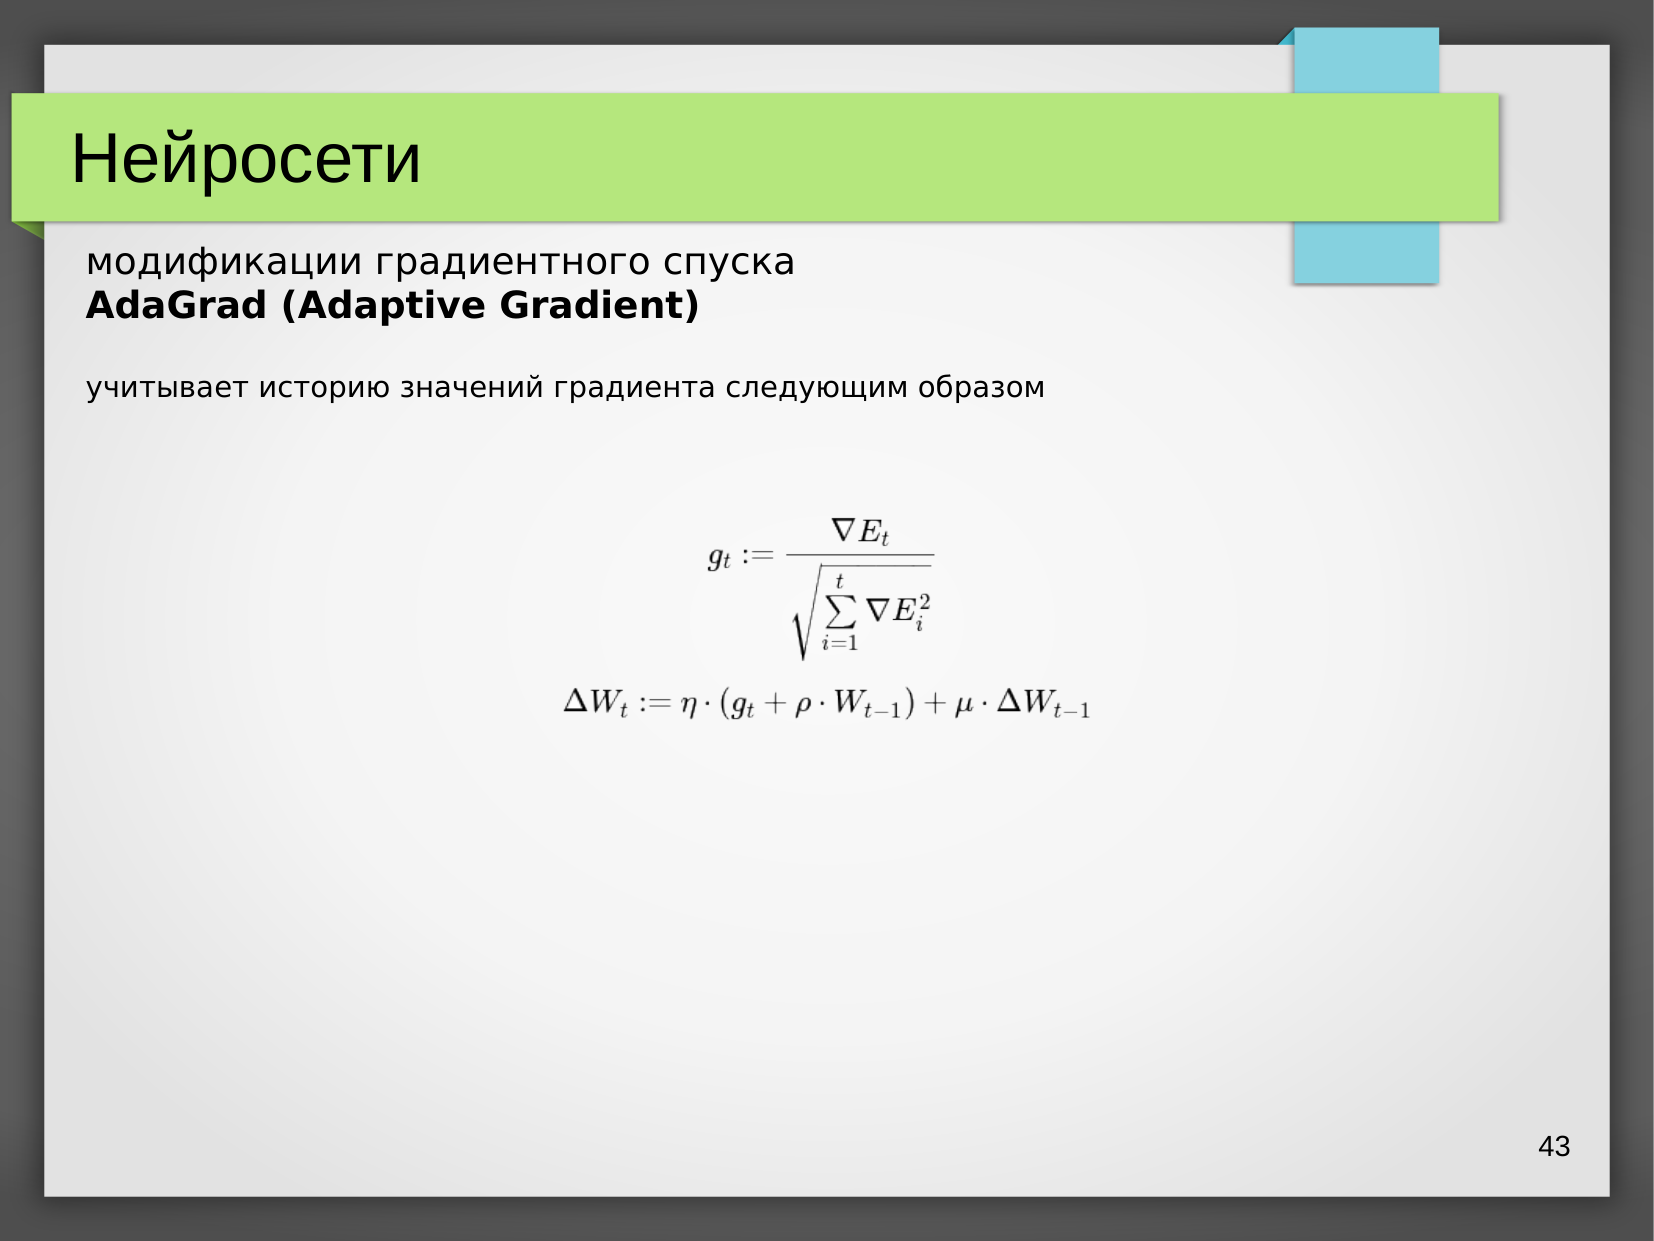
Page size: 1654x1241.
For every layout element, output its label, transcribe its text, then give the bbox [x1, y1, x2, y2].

picture [0, 0, 1654, 1241]
text_box модификации градиентного спуска AdaGrad (Adaptive Gradient) учитывает историю значений градиента следующим образом [70, 232, 1394, 414]
title Нейросети [70, 118, 1205, 199]
